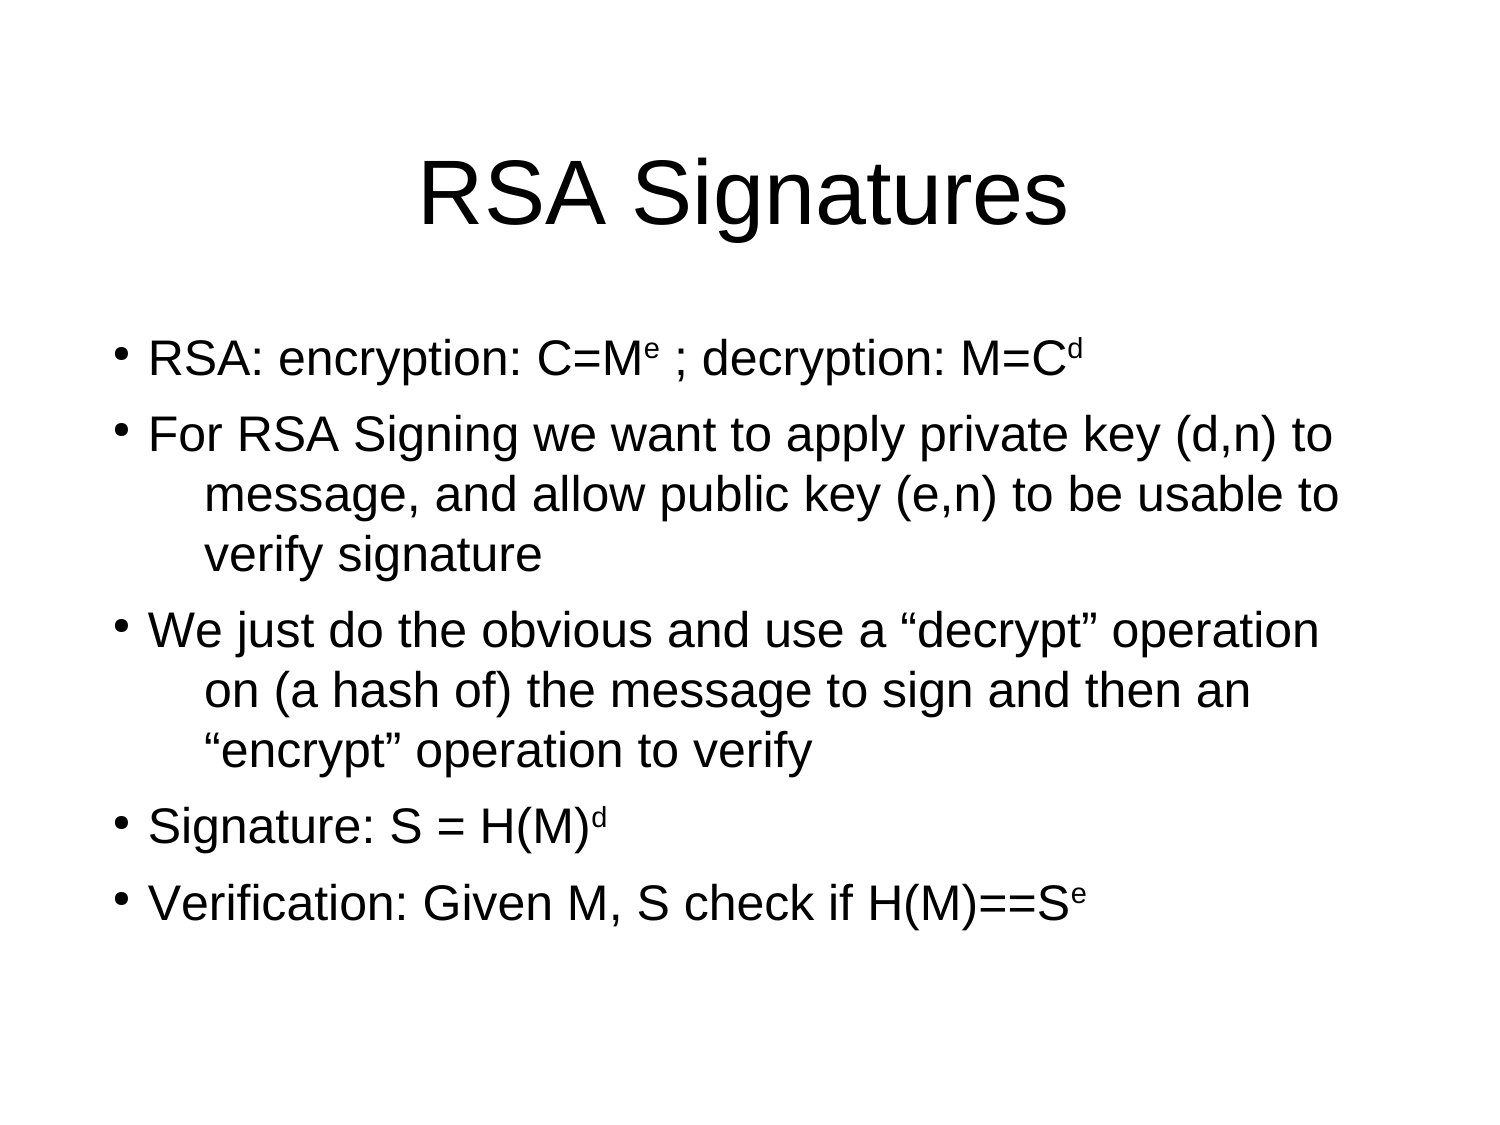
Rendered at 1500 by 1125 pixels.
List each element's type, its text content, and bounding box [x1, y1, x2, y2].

title RSA Signatures [112, 99, 1377, 277]
list RSA: encryption: C=Me ; decryption: M=Cd For RSA Signing we want to apply private key (d,n) to message, and allow public key (e,n) to be usable to verify signature We just do the obvious and use a “decrypt” operation on (a hash of) the message to sign and then an “encrypt” operation to verify Signature: S = H(M)d Verification: Given M, S check if H(M)==Se [112, 324, 1377, 989]
